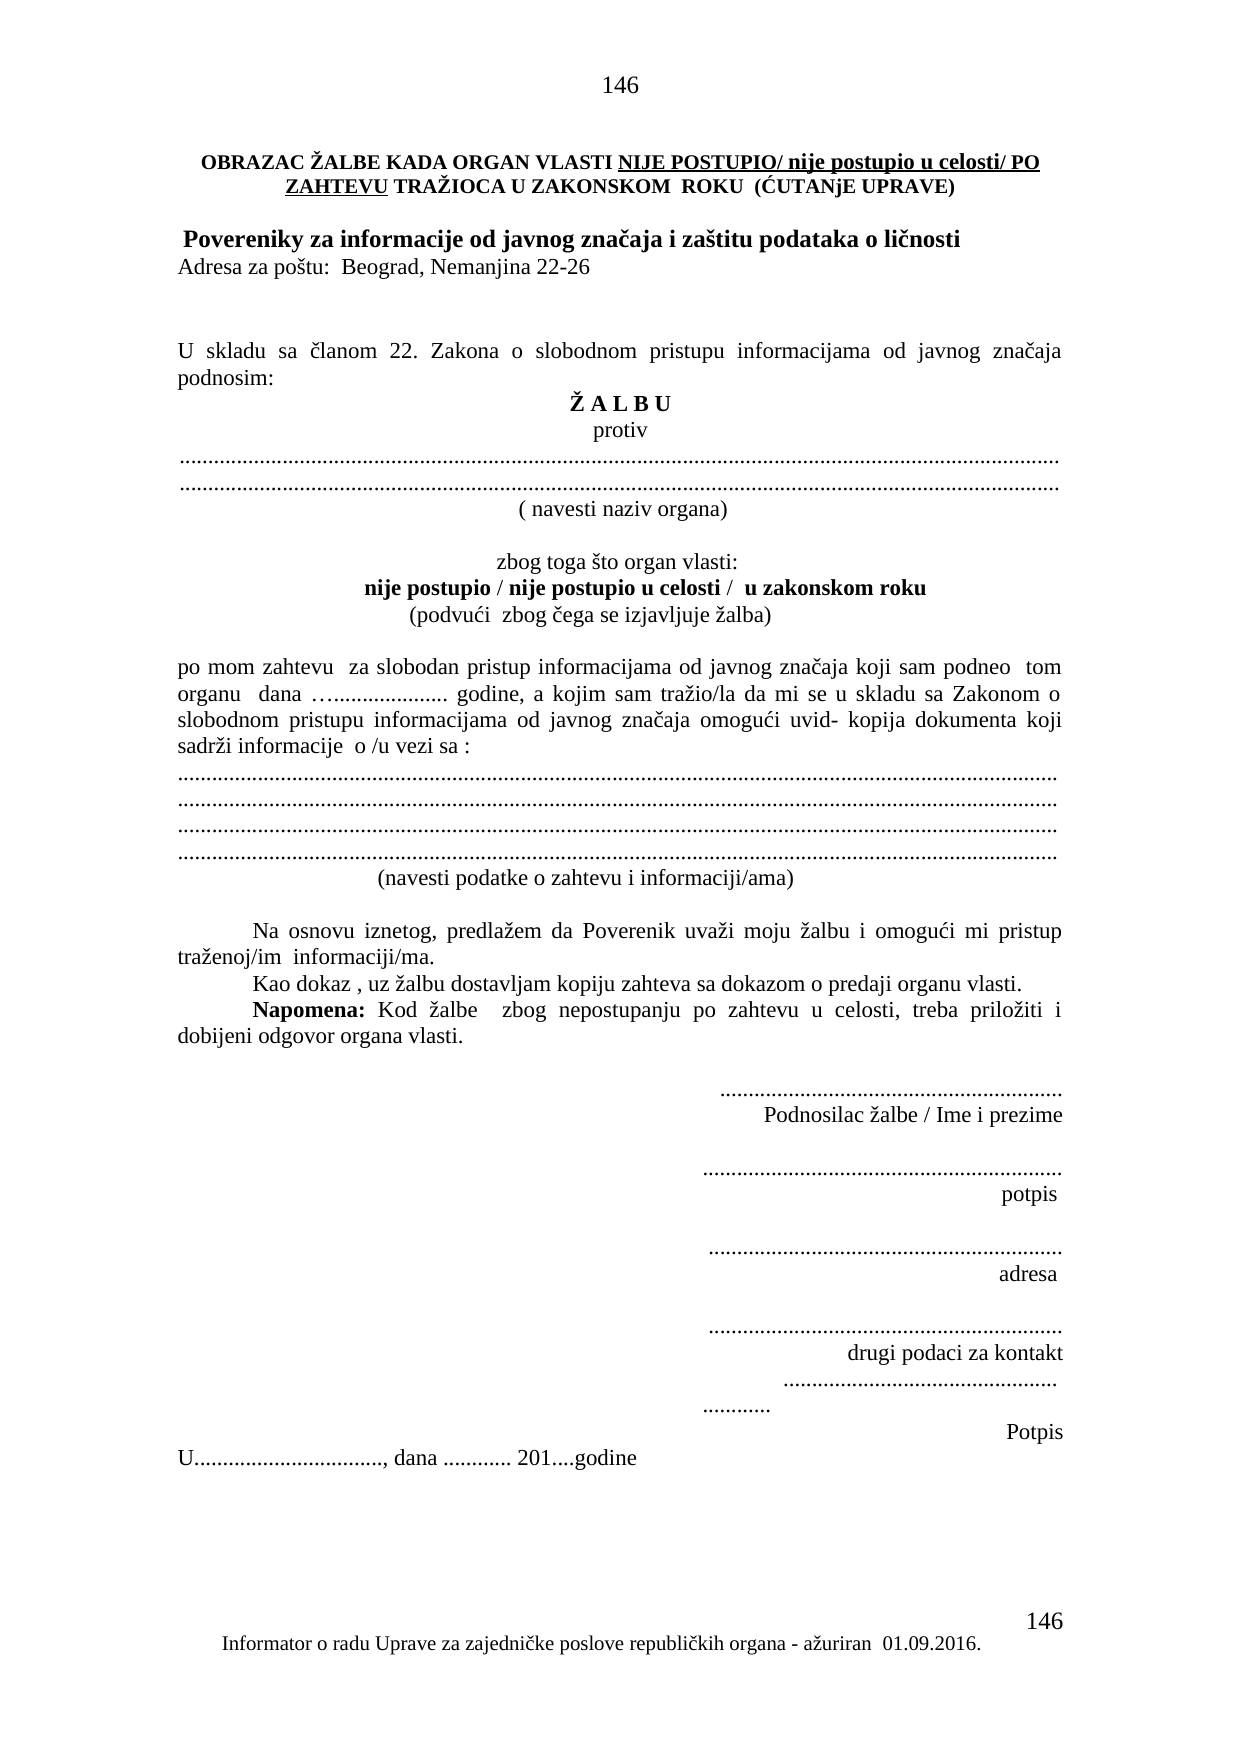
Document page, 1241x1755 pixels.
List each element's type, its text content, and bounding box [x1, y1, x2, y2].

text Adresa za poštu: Beograd, Nemanjina 22-26 [177, 253, 1063, 279]
text .......................................................................................................................................................... [177, 838, 1063, 864]
text (navesti podatke o zahtevu i informaciji/ama) [177, 864, 1063, 891]
text .......................................................................................................................................................... [177, 443, 1063, 469]
text ( navesti naziv organa) [177, 495, 1063, 522]
text po mom zahtevu za slobodan pristup informacijama od javnog značaja koji sam podneo tom organu dana ….................... godine, a kojim sam tražio/la da mi se u skladu sa Zakonom o slobodnom pristupu informacijama od javnog značaja omogući uvid- kopija dokumenta koji sadrži informacije o /u vezi sa : [177, 653, 1063, 759]
text Povereniky za informacije od javnog značaja i zaštitu podataka o ličnosti [177, 224, 1063, 253]
text ............................................................ [177, 1365, 1063, 1418]
text (podvući zbog čega se izjavlјuje žalba) [215, 601, 1063, 627]
text protiv [177, 416, 1063, 443]
text Kao dokaz , uz žalbu dostavlјam kopiju zahteva sa dokazom o predaji organu vlasti. [177, 970, 1063, 996]
text U................................., dana ............ 201....godine [177, 1444, 1063, 1470]
text .......................................................................................................................................................... [177, 812, 1063, 838]
text .......................................................................................................................................................... [177, 785, 1063, 812]
text .............................................................. drugi podaci za kontakt [302, 1312, 1063, 1365]
text .......................................................................................................................................................... [177, 469, 1063, 495]
text U skladu sa članom 22. Zakona o slobodnom pristupu informacijama od javnog značaja podnosim: [177, 337, 1063, 390]
text OBRAZAC ŽALBE KADA ORGAN VLASTI NIJE POSTUPIO/ nije postupio u celosti/ PO ZAHTEVU TRAŽIOCA U ZAKONSKOM ROKU (ĆUTANјE UPRAVE) [177, 148, 1063, 198]
text Potpis [702, 1418, 1063, 1444]
text nije postupio / nije postupio u celosti / u zakonskom roku [227, 574, 1063, 601]
text zbog toga što organ vlasti: [177, 548, 1063, 574]
text .......................................................................................................................................................... [177, 759, 1063, 785]
text .............................................................. adresa [302, 1233, 1063, 1286]
text ............................................................ [702, 1075, 1063, 1101]
text ............................................................... potpis [702, 1154, 1063, 1207]
text Napomena: Kod žalbe zbog nepostupanju po zahtevu u celosti, treba priložiti i dobijeni odgovor organa vlasti. [177, 996, 1063, 1049]
text Na osnovu iznetog, predlažem da Poverenik uvaži moju žalbu i omogući mi pristup traženoj/im informaciji/ma. [177, 917, 1063, 970]
text Podnosilac žalbe / Ime i prezime [702, 1101, 1063, 1128]
text Ž A L B U [177, 390, 1063, 416]
